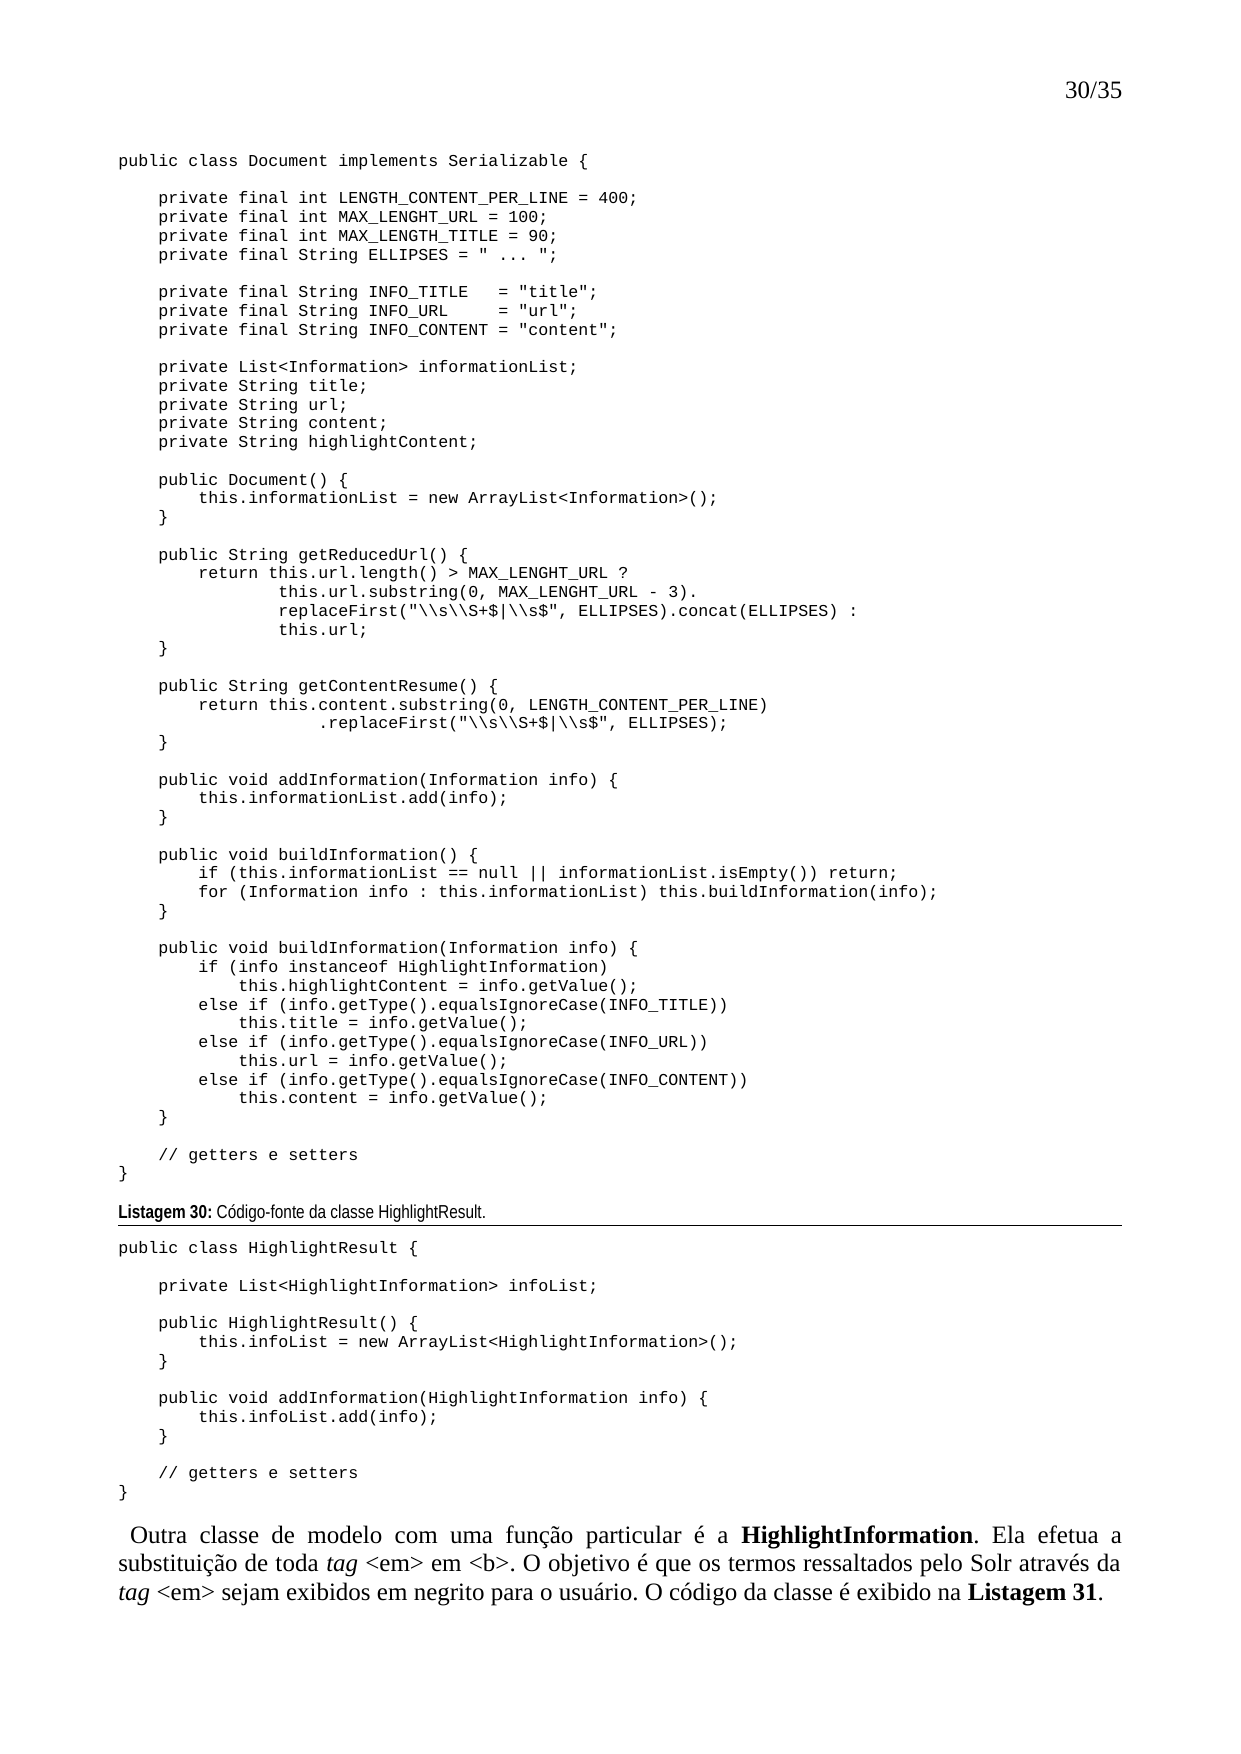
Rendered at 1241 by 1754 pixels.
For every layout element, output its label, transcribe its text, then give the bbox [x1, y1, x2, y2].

list public String getReducedUrl() { [118, 545, 1122, 564]
list } [118, 1107, 1122, 1126]
list this.url = info.getValue(); [118, 1051, 1122, 1070]
list this.content = info.getValue(); [118, 1089, 1122, 1107]
list private final int MAX_LENGHT_URL = 100; [118, 207, 1122, 226]
list public HighlightResult() { [118, 1313, 1122, 1332]
list } [118, 507, 1122, 526]
list this.infoList = new ArrayList<HighlightInformation>(); [118, 1332, 1122, 1351]
list if (this.informationList == null || informationList.isEmpty()) return; [118, 864, 1122, 882]
list for (Information info : this.informationList) this.buildInformation(info); [118, 882, 1122, 901]
list this.informationList = new ArrayList<Information>(); [118, 489, 1122, 507]
list private final int MAX_LENGTH_TITLE = 90; [118, 226, 1122, 245]
list // getters e setters [118, 1463, 1122, 1482]
list public void buildInformation() { [118, 845, 1122, 864]
list public Document() { [118, 470, 1122, 489]
list } [118, 807, 1122, 826]
list private final String ELLIPSES = " ... "; [118, 245, 1122, 264]
list private String highlightContent; [118, 432, 1122, 451]
list private final String INFO_TITLE = "title"; [118, 282, 1122, 301]
list else if (info.getType().equalsIgnoreCase(INFO_URL)) [118, 1032, 1122, 1051]
list } [118, 1482, 1122, 1501]
list .replaceFirst("\\s\\S+$|\\s$", ELLIPSES); [118, 714, 1122, 732]
list private final String INFO_CONTENT = "content"; [118, 320, 1122, 339]
list Listagem 30: Código-fonte da classe HighlightResult. [118, 1201, 1122, 1225]
list public void buildInformation(Information info) { [118, 939, 1122, 957]
list public String getContentResume() { [118, 676, 1122, 695]
list private String content; [118, 414, 1122, 432]
list // getters e setters [118, 1145, 1122, 1164]
list if (info instanceof HighlightInformation) [118, 957, 1122, 976]
list public void addInformation(Information info) { [118, 770, 1122, 789]
list replaceFirst("\\s\\S+$|\\s$", ELLIPSES).concat(ELLIPSES) : [118, 601, 1122, 620]
list this.infoList.add(info); [118, 1407, 1122, 1426]
list else if (info.getType().equalsIgnoreCase(INFO_TITLE)) [118, 995, 1122, 1014]
list return this.url.length() > MAX_LENGHT_URL ? [118, 564, 1122, 582]
list public class HighlightResult { [118, 1238, 1122, 1257]
list this.informationList.add(info); [118, 789, 1122, 807]
list private String title; [118, 376, 1122, 395]
list this.url; [118, 620, 1122, 639]
list } [118, 1351, 1122, 1370]
list } [118, 1164, 1122, 1182]
list private final String INFO_URL = "url"; [118, 301, 1122, 320]
list } [118, 639, 1122, 657]
list } [118, 732, 1122, 751]
list } [118, 901, 1122, 920]
list private List<Information> informationList; [118, 357, 1122, 376]
list this.url.substring(0, MAX_LENGHT_URL - 3). [118, 582, 1122, 601]
list } [118, 1426, 1122, 1445]
list public void addInformation(HighlightInformation info) { [118, 1388, 1122, 1407]
list private final int LENGTH_CONTENT_PER_LINE = 400; [118, 189, 1122, 207]
list public class Document implements Serializable { [118, 151, 1122, 170]
list this.highlightContent = info.getValue(); [118, 976, 1122, 995]
list private List<HighlightInformation> infoList; [118, 1276, 1122, 1295]
list else if (info.getType().equalsIgnoreCase(INFO_CONTENT)) [118, 1070, 1122, 1089]
list this.title = info.getValue(); [118, 1014, 1122, 1032]
list return this.content.substring(0, LENGTH_CONTENT_PER_LINE) [118, 695, 1122, 714]
text Outra classe de modelo com uma função particular é a HighlightInformation. Ela efetua a substituição de toda tag <em> em <b>. O objetivo é que os termos ressaltados pelo Solr através da tag <em> sejam exibidos em negrito para o usuário. O código da classe é exibido na Listagem 31. [118, 1520, 1122, 1606]
list private String url; [118, 395, 1122, 414]
